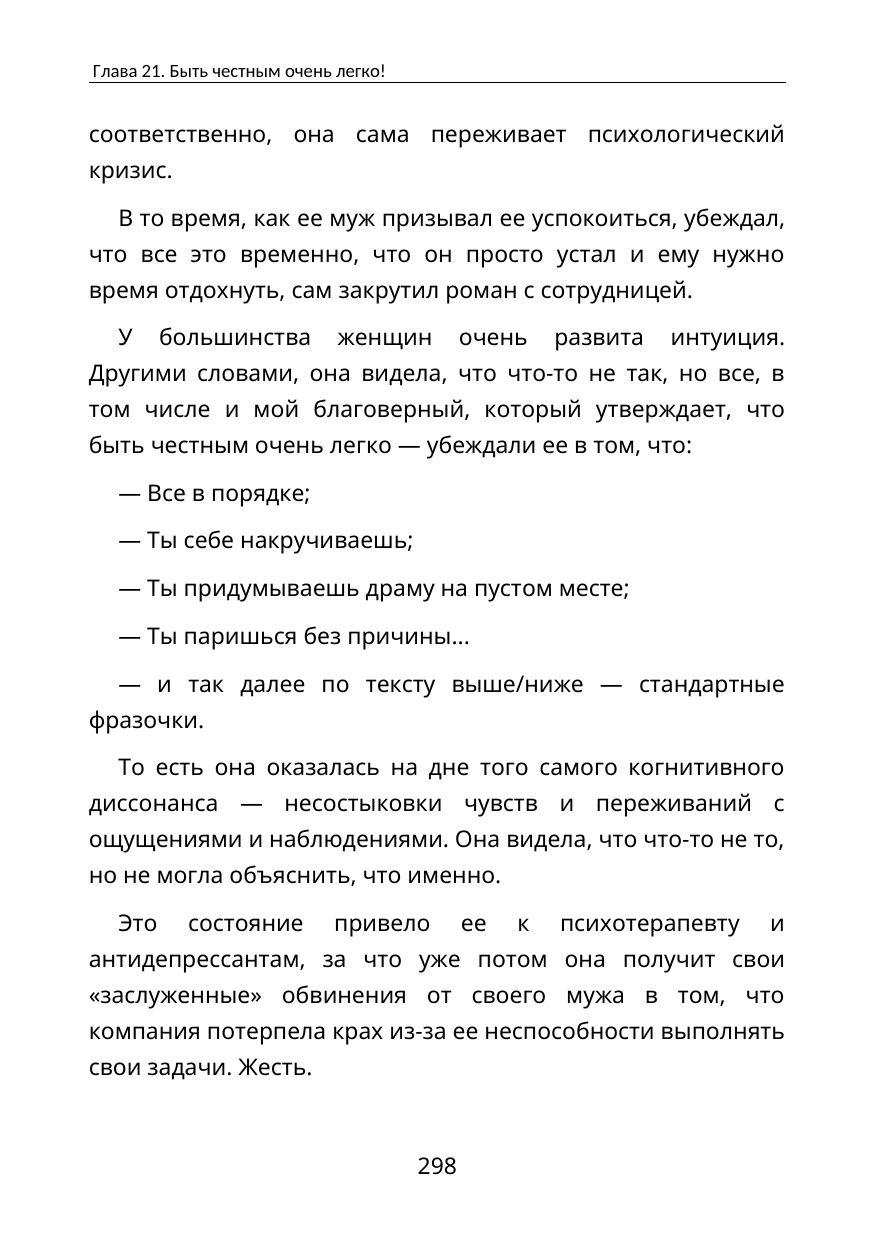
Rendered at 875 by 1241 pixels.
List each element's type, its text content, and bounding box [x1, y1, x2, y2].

text — Ты придумываешь драму на пустом месте; [88, 572, 786, 603]
text — и так далее по тексту выше/ниже — стандартные фразочки. [88, 668, 786, 735]
text соответственно, она сама переживает психологический кризис. [88, 118, 786, 185]
text — Ты паришься без причины... [88, 620, 786, 651]
text То есть она оказалась на дне того самого когнитивного диссонанса — несостыковки чувств и переживаний с ощущениями и наблюдениями. Она видела, что что-то не то, но не могла объяснить, что именно. [88, 751, 786, 890]
text — Все в порядке; [88, 477, 786, 508]
text В то время, как ее муж призывал ее успокоиться, убеждал, что все это временно, что он просто устал и ему нужно время отдохнуть, сам закрутил роман с сотрудницей. [88, 202, 786, 305]
text Это состояние привело ее к психотерапевту и антидепрессантам, за что уже потом она получит свои «заслуженные» обвинения от своего мужа в том, что компания потерпела крах из-за ее неспособности выполнять свои задачи. Жесть. [88, 907, 786, 1082]
text У большинства женщин очень развита интуиция. Другими словами, она видела, что что-то не так, но все, в том числе и мой благоверный, который утверждает, что быть честным очень легко — убеждали ее в том, что: [88, 321, 786, 460]
text — Ты себе накручиваешь; [88, 524, 786, 556]
